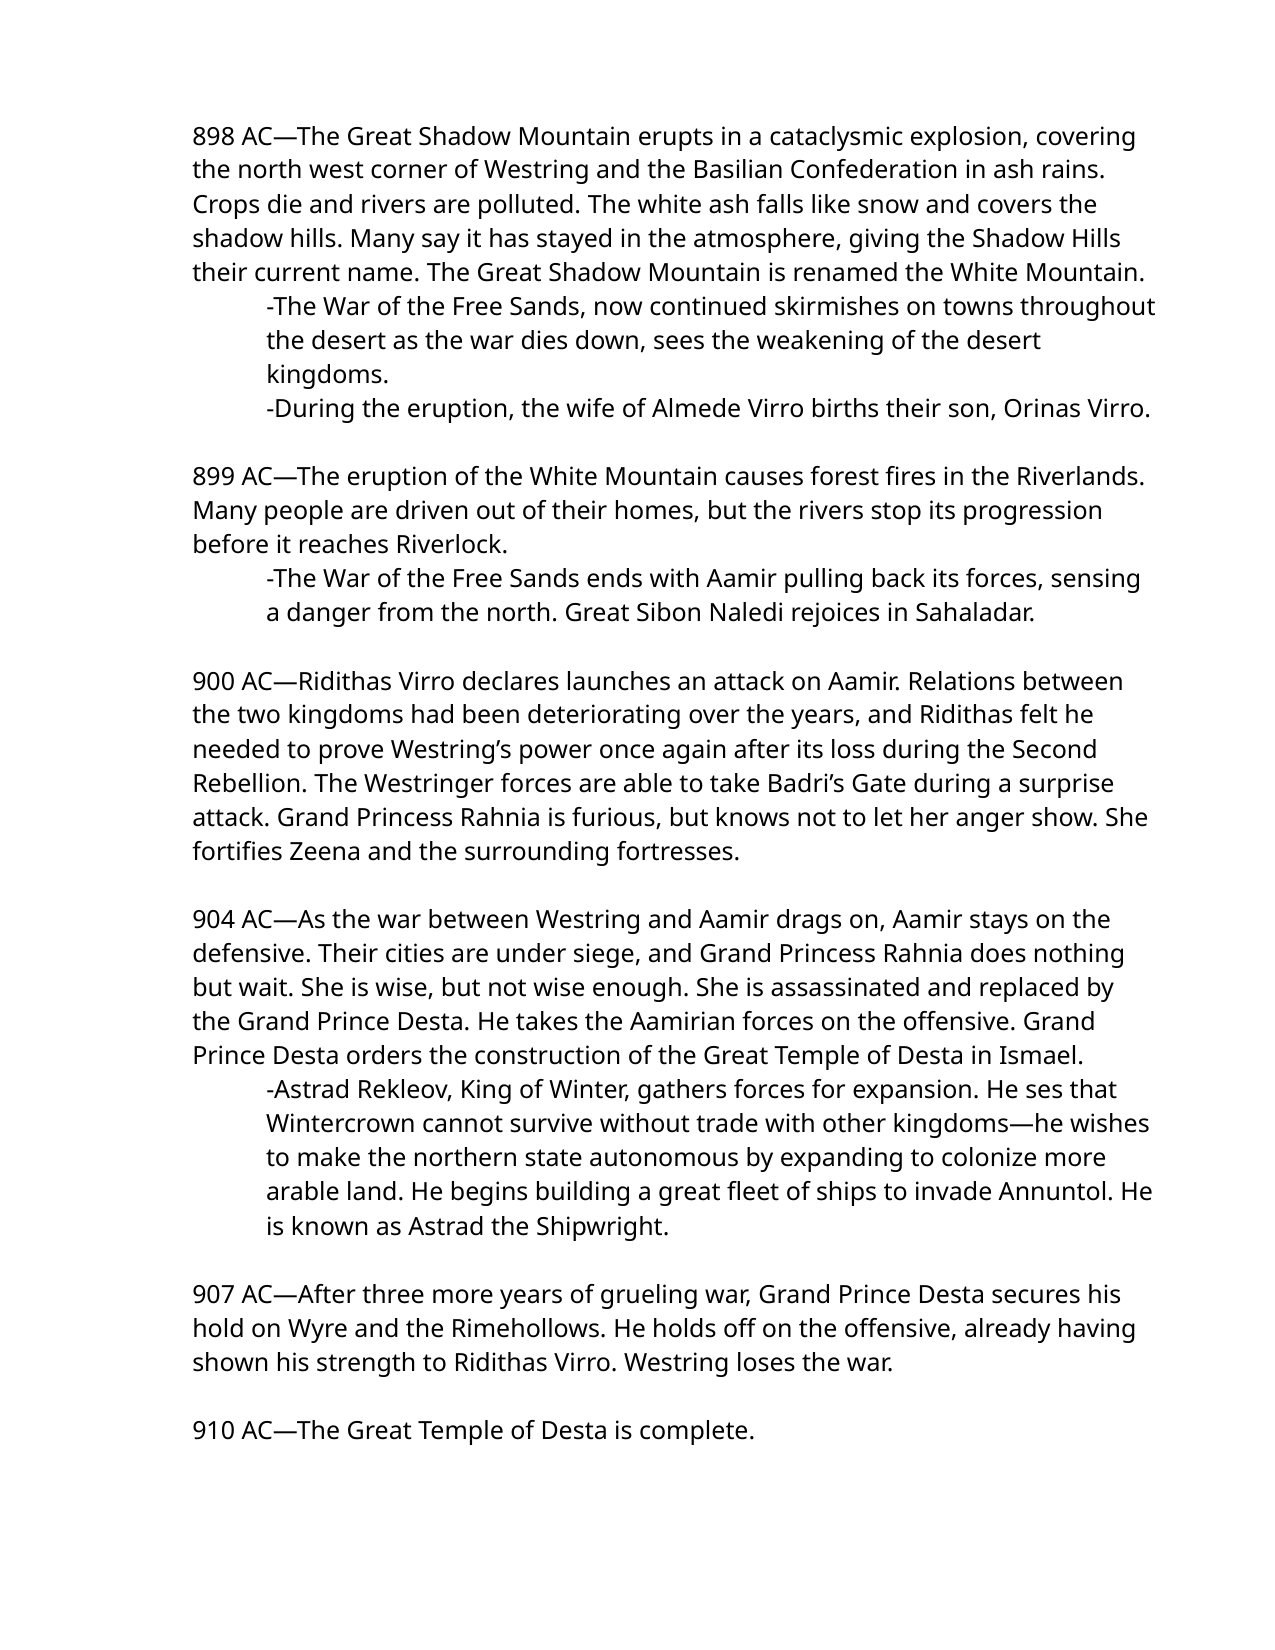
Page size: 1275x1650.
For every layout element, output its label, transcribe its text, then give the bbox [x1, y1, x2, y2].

text -The War of the Free Sands, now continued skirmishes on towns throughout the desert as the war dies down, sees the weakening of the desert kingdoms. [266, 288, 1157, 391]
text 900 AC—Ridithas Virro declares launches an attack on Aamir. Relations between the two kingdoms had been deteriorating over the years, and Ridithas felt he needed to prove Westring’s power once again after its loss during the Second Rebellion. The Westringer forces are able to take Badri’s Gate during a surprise attack. Grand Princess Rahnia is furious, but knows not to let her anger show. She fortifies Zeena and the surrounding fortresses. [192, 663, 1157, 867]
text -Astrad Rekleov, King of Winter, gathers forces for expansion. He ses that Wintercrown cannot survive without trade with other kingdoms—he wishes to make the northern state autonomous by expanding to colonize more arable land. He begins building a great fleet of ships to invade Annuntol. He is known as Astrad the Shipwright. [266, 1072, 1157, 1242]
text 898 AC—The Great Shadow Mountain erupts in a cataclysmic explosion, covering the north west corner of Westring and the Basilian Confederation in ash rains. Crops die and rivers are polluted. The white ash falls like snow and covers the shadow hills. Many say it has stayed in the atmosphere, giving the Shadow Hills their current name. The Great Shadow Mountain is renamed the White Mountain. [192, 118, 1157, 288]
text -During the eruption, the wife of Almede Virro births their son, Orinas Virro. [266, 391, 1157, 425]
text 907 AC—After three more years of grueling war, Grand Prince Desta secures his hold on Wyre and the Rimehollows. He holds off on the offensive, already having shown his strength to Ridithas Virro. Westring loses the war. [192, 1276, 1157, 1378]
text -The War of the Free Sands ends with Aamir pulling back its forces, sensing a danger from the north. Great Sibon Naledi rejoices in Sahaladar. [266, 561, 1157, 629]
text 910 AC—The Great Temple of Desta is complete. [192, 1412, 1157, 1447]
text 899 AC—The eruption of the White Mountain causes forest fires in the Riverlands. Many people are driven out of their homes, but the rivers stop its progression before it reaches Riverlock. [192, 459, 1157, 561]
text 904 AC—As the war between Westring and Aamir drags on, Aamir stays on the defensive. Their cities are under siege, and Grand Princess Rahnia does nothing but wait. She is wise, but not wise enough. She is assassinated and replaced by the Grand Prince Desta. He takes the Aamirian forces on the offensive. Grand Prince Desta orders the construction of the Great Temple of Desta in Ismael. [192, 902, 1157, 1072]
